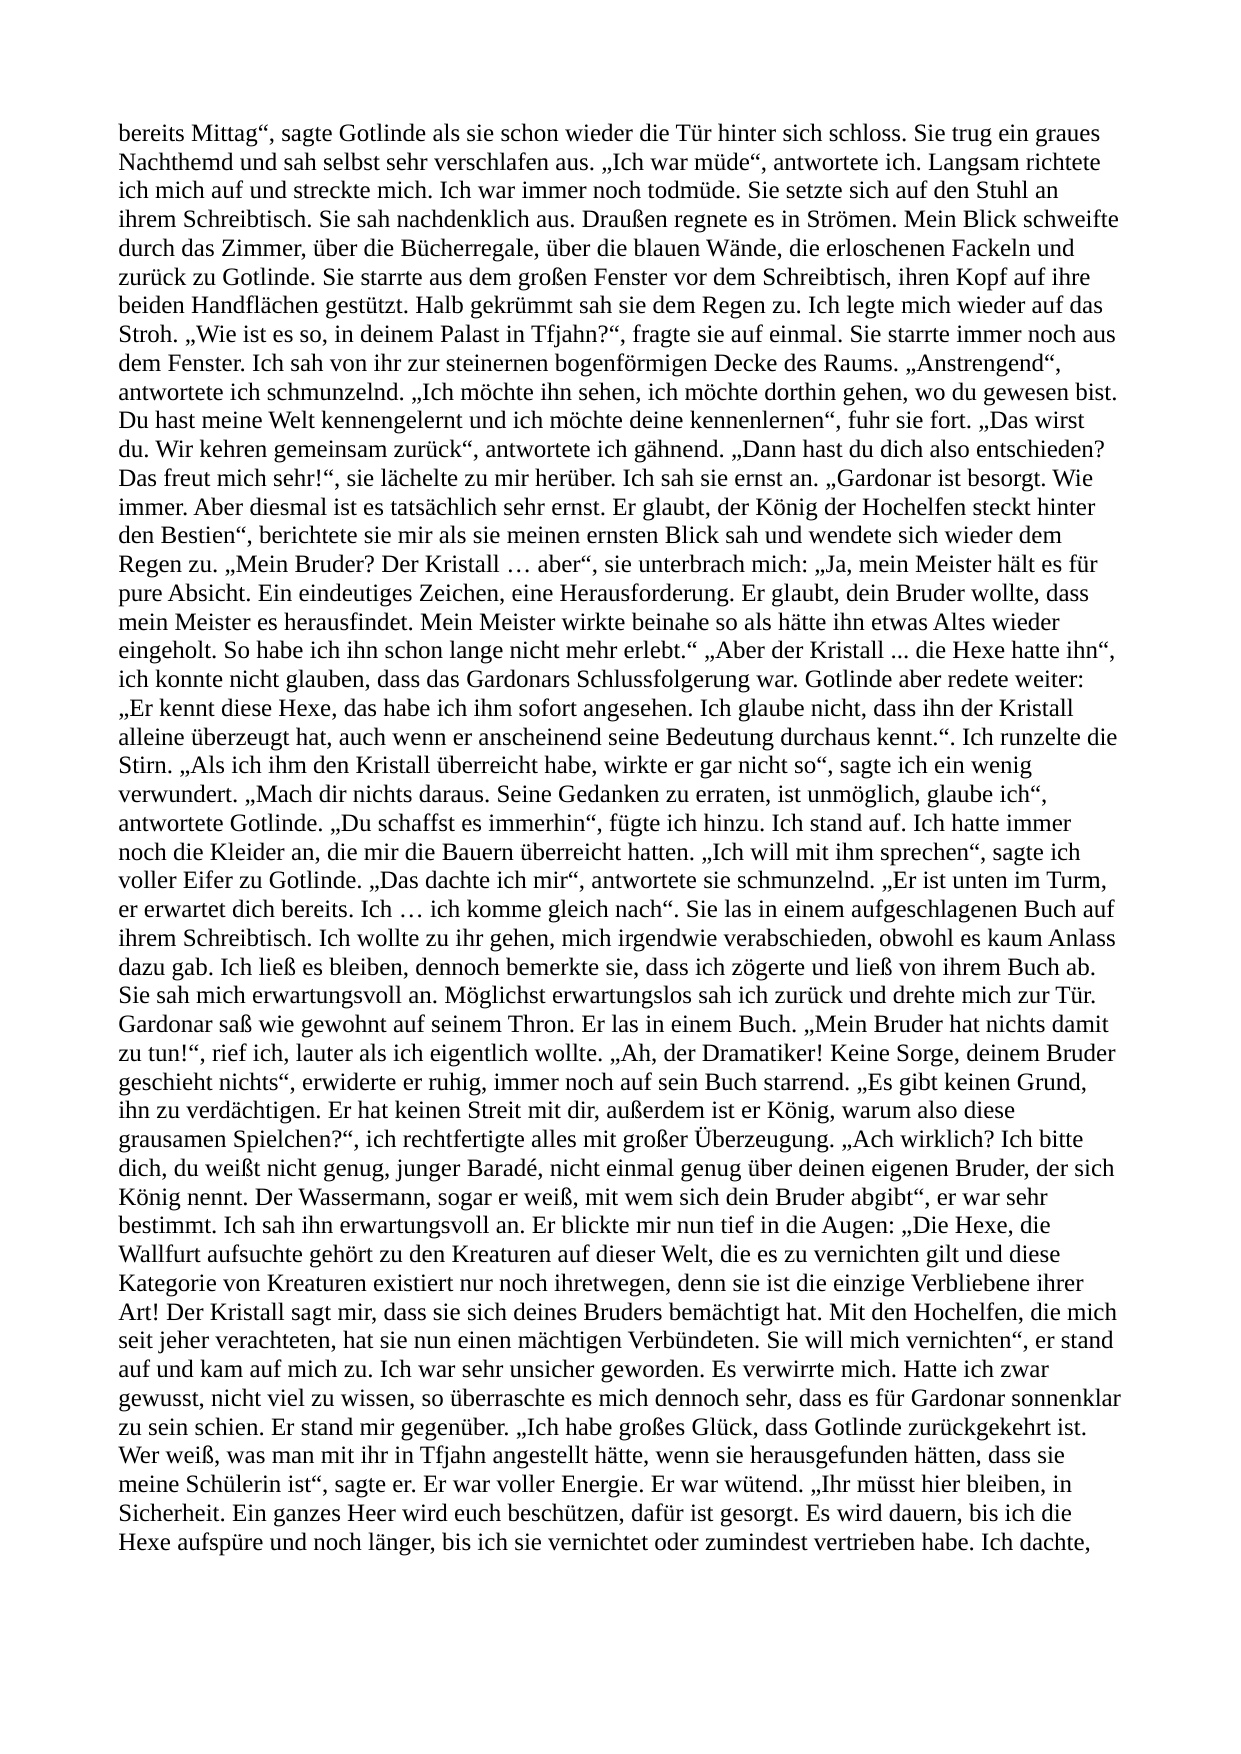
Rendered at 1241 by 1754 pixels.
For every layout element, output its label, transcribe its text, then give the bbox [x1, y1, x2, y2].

text bereits Mittag“, sagte Gotlinde als sie schon wieder die Tür hinter sich schloss. Sie trug ein graues Nachthemd und sah selbst sehr verschlafen aus. „Ich war müde“, antwortete ich. Langsam richtete ich mich auf und streckte mich. Ich war immer noch todmüde. Sie setzte sich auf den Stuhl an ihrem Schreibtisch. Sie sah nachdenklich aus. Draußen regnete es in Strömen. Mein Blick schweifte durch das Zimmer, über die Bücherregale, über die blauen Wände, die erloschenen Fackeln und zurück zu Gotlinde. Sie starrte aus dem großen Fenster vor dem Schreibtisch, ihren Kopf auf ihre beiden Handflächen gestützt. Halb gekrümmt sah sie dem Regen zu. Ich legte mich wieder auf das Stroh. „Wie ist es so, in deinem Palast in Tfjahn?“, fragte sie auf einmal. Sie starrte immer noch aus dem Fenster. Ich sah von ihr zur steinernen bogenförmigen Decke des Raums. „Anstrengend“, antwortete ich schmunzelnd. „Ich möchte ihn sehen, ich möchte dorthin gehen, wo du gewesen bist. Du hast meine Welt kennengelernt und ich möchte deine kennenlernen“, fuhr sie fort. „Das wirst du. Wir kehren gemeinsam zurück“, antwortete ich gähnend. „Dann hast du dich also entschieden? Das freut mich sehr!“, sie lächelte zu mir herüber. Ich sah sie ernst an. „Gardonar ist besorgt. Wie immer. Aber diesmal ist es tatsächlich sehr ernst. Er glaubt, der König der Hochelfen steckt hinter den Bestien“, berichtete sie mir als sie meinen ernsten Blick sah und wendete sich wieder dem Regen zu. „Mein Bruder? Der Kristall … aber“, sie unterbrach mich: „Ja, mein Meister hält es für pure Absicht. Ein eindeutiges Zeichen, eine Herausforderung. Er glaubt, dein Bruder wollte, dass mein Meister es herausfindet. Mein Meister wirkte beinahe so als hätte ihn etwas Altes wieder eingeholt. So habe ich ihn schon lange nicht mehr erlebt.“ „Aber der Kristall ... die Hexe hatte ihn“, ich konnte nicht glauben, dass das Gardonars Schlussfolgerung war. Gotlinde aber redete weiter: „Er kennt diese Hexe, das habe ich ihm sofort angesehen. Ich glaube nicht, dass ihn der Kristall alleine überzeugt hat, auch wenn er anscheinend seine Bedeutung durchaus kennt.“. Ich runzelte die Stirn. „Als ich ihm den Kristall überreicht habe, wirkte er gar nicht so“, sagte ich ein wenig verwundert. „Mach dir nichts daraus. Seine Gedanken zu erraten, ist unmöglich, glaube ich“, antwortete Gotlinde. „Du schaffst es immerhin“, fügte ich hinzu. Ich stand auf. Ich hatte immer noch die Kleider an, die mir die Bauern überreicht hatten. „Ich will mit ihm sprechen“, sagte ich voller Eifer zu Gotlinde. „Das dachte ich mir“, antwortete sie schmunzelnd. „Er ist unten im Turm, er erwartet dich bereits. Ich … ich komme gleich nach“. Sie las in einem aufgeschlagenen Buch auf ihrem Schreibtisch. Ich wollte zu ihr gehen, mich irgendwie verabschieden, obwohl es kaum Anlass dazu gab. Ich ließ es bleiben, dennoch bemerkte sie, dass ich zögerte und ließ von ihrem Buch ab. Sie sah mich erwartungsvoll an. Möglichst erwartungslos sah ich zurück und drehte mich zur Tür. Gardonar saß wie gewohnt auf seinem Thron. Er las in einem Buch. „Mein Bruder hat nichts damit zu tun!“, rief ich, lauter als ich eigentlich wollte. „Ah, der Dramatiker! Keine Sorge, deinem Bruder geschieht nichts“, erwiderte er ruhig, immer noch auf sein Buch starrend. „Es gibt keinen Grund, ihn zu verdächtigen. Er hat keinen Streit mit dir, außerdem ist er König, warum also diese grausamen Spielchen?“, ich rechtfertigte alles mit großer Überzeugung. „Ach wirklich? Ich bitte dich, du weißt nicht genug, junger Baradé, nicht einmal genug über deinen eigenen Bruder, der sich König nennt. Der Wassermann, sogar er weiß, mit wem sich dein Bruder abgibt“, er war sehr bestimmt. Ich sah ihn erwartungsvoll an. Er blickte mir nun tief in die Augen: „Die Hexe, die Wallfurt aufsuchte gehört zu den Kreaturen auf dieser Welt, die es zu vernichten gilt und diese Kategorie von Kreaturen existiert nur noch ihretwegen, denn sie ist die einzige Verbliebene ihrer Art! Der Kristall sagt mir, dass sie sich deines Bruders bemächtigt hat. Mit den Hochelfen, die mich seit jeher verachteten, hat sie nun einen mächtigen Verbündeten. Sie will mich vernichten“, er stand auf und kam auf mich zu. Ich war sehr unsicher geworden. Es verwirrte mich. Hatte ich zwar gewusst, nicht viel zu wissen, so überraschte es mich dennoch sehr, dass es für Gardonar sonnenklar zu sein schien. Er stand mir gegenüber. „Ich habe großes Glück, dass Gotlinde zurückgekehrt ist. Wer weiß, was man mit ihr in Tfjahn angestellt hätte, wenn sie herausgefunden hätten, dass sie meine Schülerin ist“, sagte er. Er war voller Energie. Er war wütend. „Ihr müsst hier bleiben, in Sicherheit. Ein ganzes Heer wird euch beschützen, dafür ist gesorgt. Es wird dauern, bis ich die Hexe aufspüre und noch länger, bis ich sie vernichtet oder zumindest vertrieben habe. Ich dachte, [118, 118, 1122, 1556]
